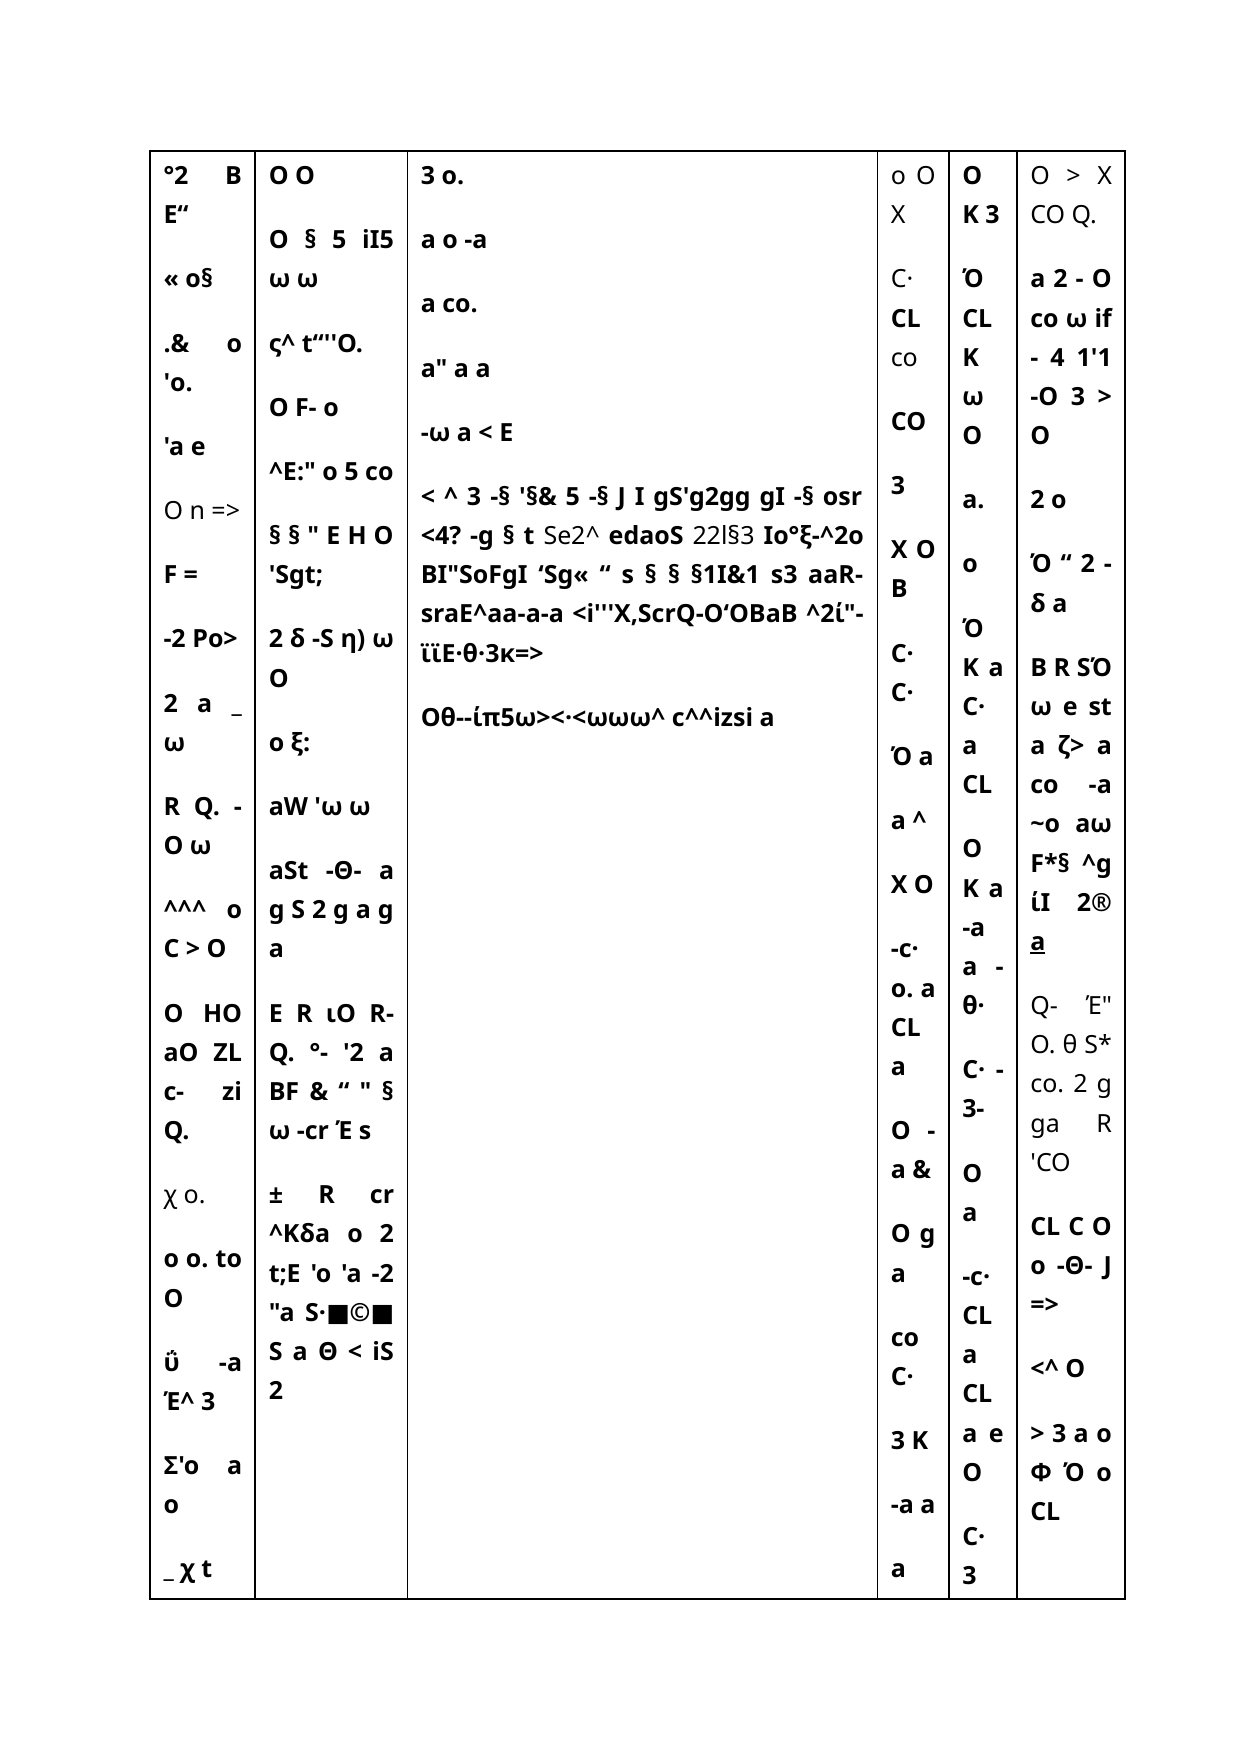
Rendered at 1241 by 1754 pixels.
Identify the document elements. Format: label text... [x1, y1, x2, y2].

table_header ο O X C· CL co CO 3 X O B C· C· Ό a a ^ X O -c· ο. a CL a O -a & O g a co C· 3 K -a a a [878, 152, 948, 1598]
table_header O O O § 5 iI5 ω ω ς^ t“''Ο. Ο F- ο ^E:" ο 5 co § § " Ε Η Ο 'Sgt; 2 δ -S η) ω Ο ο ξ: aW 'ω ω aSt -Θ- a g S 2 g a g a E R ιΟ R- Q. °- '2 a BF & “ " § ω -cr Έ s ± R cr ^Kδa o 2 t;E 'o 'a -2 "a S·■©■ S a Θ < iS 2 [256, 152, 407, 1598]
table_header Ο Κ 3 Ό CL Κ ω Ο a. ο Ό Κ a C· a CL Ο Κ a -a a -θ· C· -3- Ο a -c· CL a CL a e O C· 3 [950, 152, 1016, 1598]
table_header O > X CO Q. a 2 - O co ω if - 4 1'1 -O 3 > O 2 ο Ό “ 2 -δ a B R SΌ ω e st a ζ> a co -a ~o aω F*§ ^g ίI 2® a Q- Έ" Ο. θ S* co. 2 g ga R 'CO CL C O o -Θ- J => <^ O > 3 a o Φ Ό ο CL [1018, 152, 1124, 1598]
table_header °2 B E“ « ο§ .& o 'ο. 'a e O n => F = -2 Po> 2 a _ ω R Q. -Ο ω ^^^ o C > O O HO aΟ ZL c- zi Q. χ ο. ο ο. to Ο ΰ -a Έ^ 3 Σ'ο a ο _ χ t [151, 152, 254, 1598]
table_header 3 ο. a ο -a a co. a" a a -ω a < E < ^ 3 -§ '§& 5 -§ J I gS'g2gg gI -§ οsr <4? -g § t Se2^ edaoS 22l§3 Ιο°ξ-^2ο BI"SοFgI ‘Sg« “ s § § §1I&1 s3 aaR-sraE^aa-a-a <i'''X,ScrQ-O‘OBaB ^2ί"-ϊϊΕ·θ·3κ=> Οθ--ίπ5ω><·<ωωω^ c^^izsi a [408, 152, 877, 1598]
